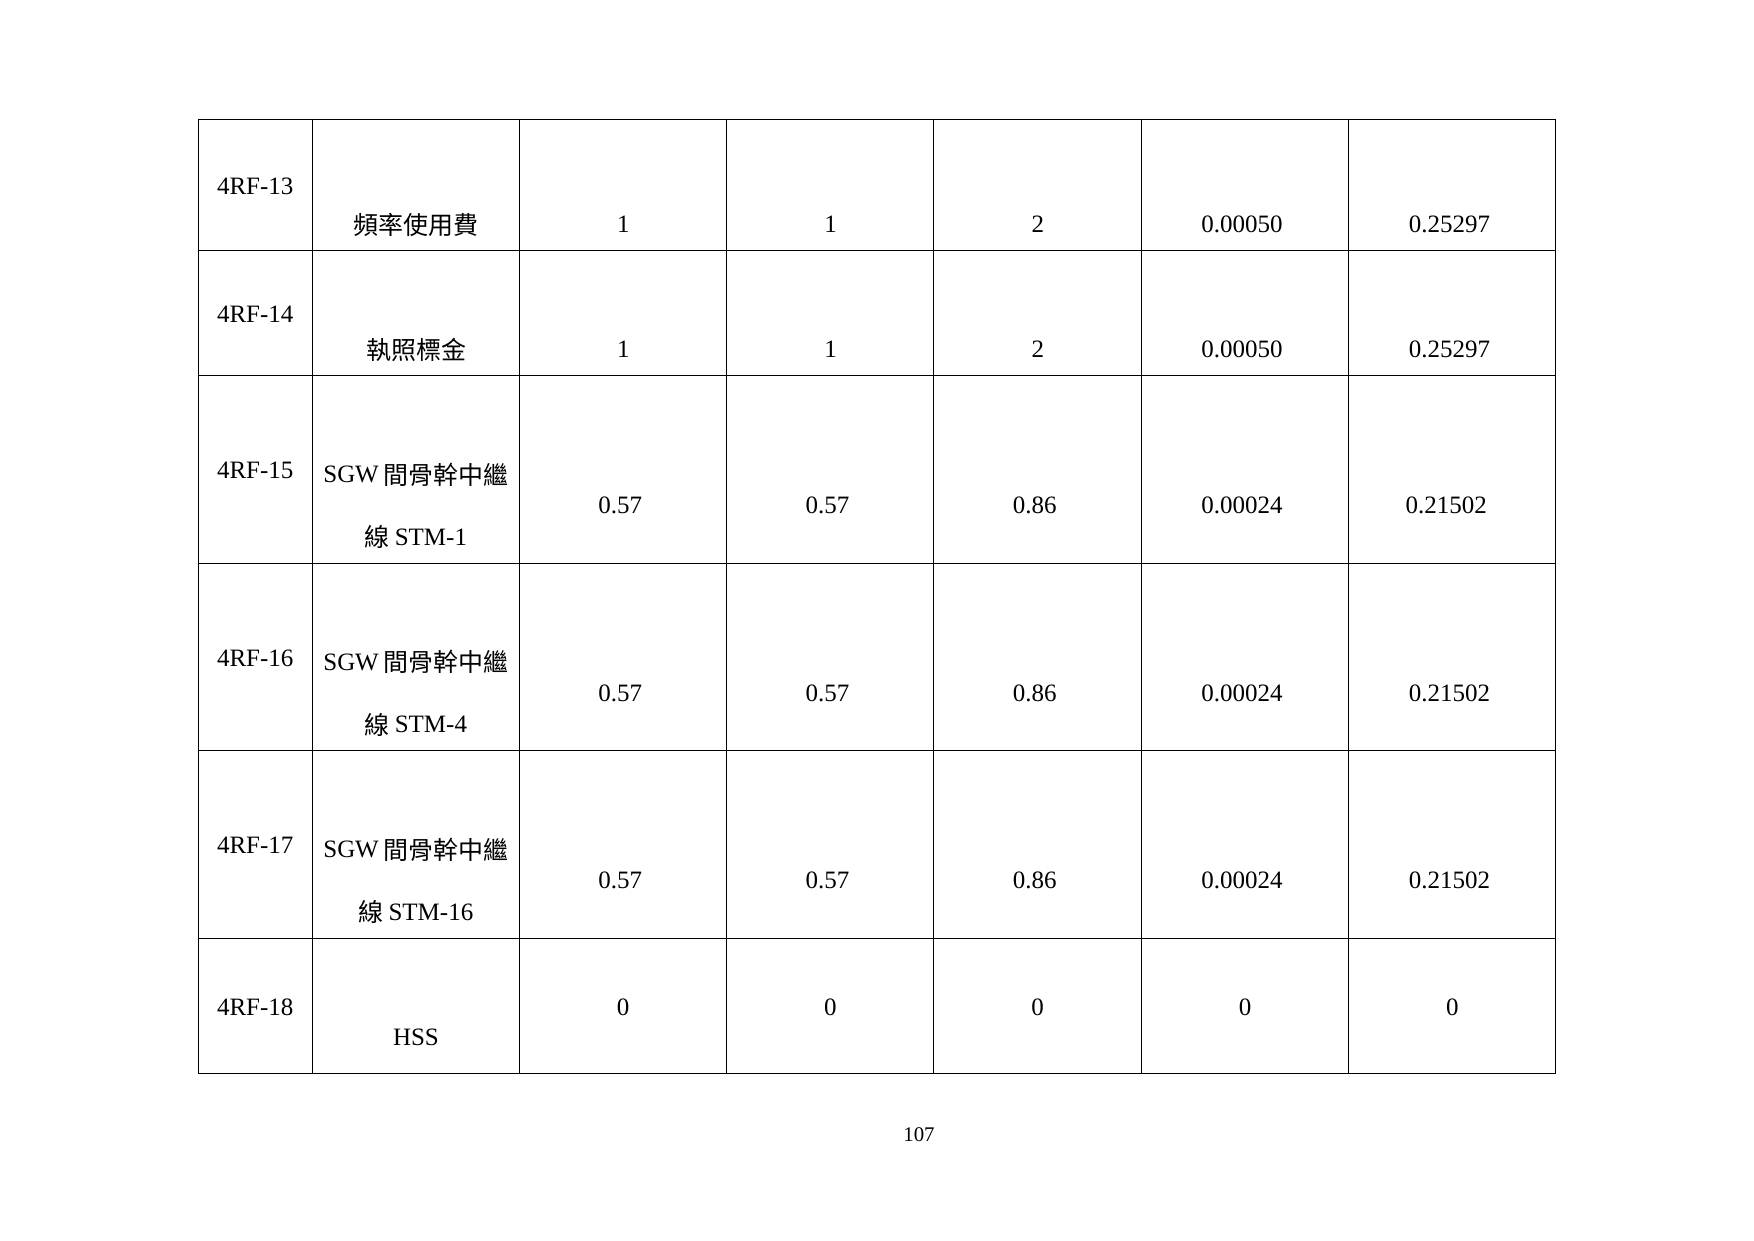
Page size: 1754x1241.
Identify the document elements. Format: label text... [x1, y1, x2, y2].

table_cell 0.57 [727, 564, 933, 750]
table_cell 0.00024 [1142, 564, 1348, 750]
table_cell 0.25297 [1349, 120, 1555, 250]
table_cell 1 [520, 120, 726, 250]
table_cell 0.25297 [1349, 251, 1555, 375]
table_cell 0 [1349, 939, 1555, 1073]
table_cell 0 [727, 939, 933, 1073]
table_cell 0.57 [520, 376, 726, 563]
table_cell 4RF-17 [199, 751, 312, 938]
table_cell 1 [520, 251, 726, 375]
table_cell 0.57 [520, 564, 726, 750]
table_cell 4RF-14 [199, 251, 312, 375]
table_cell 4RF-16 [199, 564, 312, 750]
table_cell 0.21502 [1349, 564, 1555, 750]
table_cell 0.00024 [1142, 751, 1348, 938]
table_cell SGW間骨幹中繼線STM-16 [313, 751, 519, 938]
table_cell 0 [1142, 939, 1348, 1073]
table_cell 0.21502 [1349, 751, 1555, 938]
table_cell 0.57 [727, 376, 933, 563]
table_cell 0.00050 [1142, 251, 1348, 375]
table_cell SGW間骨幹中繼線STM-4 [313, 564, 519, 750]
table_cell SGW間骨幹中繼線STM-1 [313, 376, 519, 563]
table_cell 執照標金 [313, 251, 519, 375]
table_cell HSS [313, 939, 519, 1073]
table_cell 0.21502 [1349, 376, 1555, 563]
table_cell 0.86 [934, 564, 1141, 750]
table_cell 1 [727, 251, 933, 375]
table_cell 頻率使用費 [313, 120, 519, 250]
table_cell 4RF-15 [199, 376, 312, 563]
table_cell 0.57 [520, 751, 726, 938]
table_cell 0.57 [727, 751, 933, 938]
table_cell 0.00050 [1142, 120, 1348, 250]
table_cell 0.86 [934, 376, 1141, 563]
table_cell 2 [934, 120, 1141, 250]
table_cell 1 [727, 120, 933, 250]
table_cell 0.00024 [1142, 376, 1348, 563]
table_cell 0 [520, 939, 726, 1073]
table_cell 2 [934, 251, 1141, 375]
table_cell 0 [934, 939, 1141, 1073]
table_cell 0.86 [934, 751, 1141, 938]
table_cell 4RF-18 [199, 939, 312, 1073]
table_cell 4RF-13 [199, 120, 312, 250]
